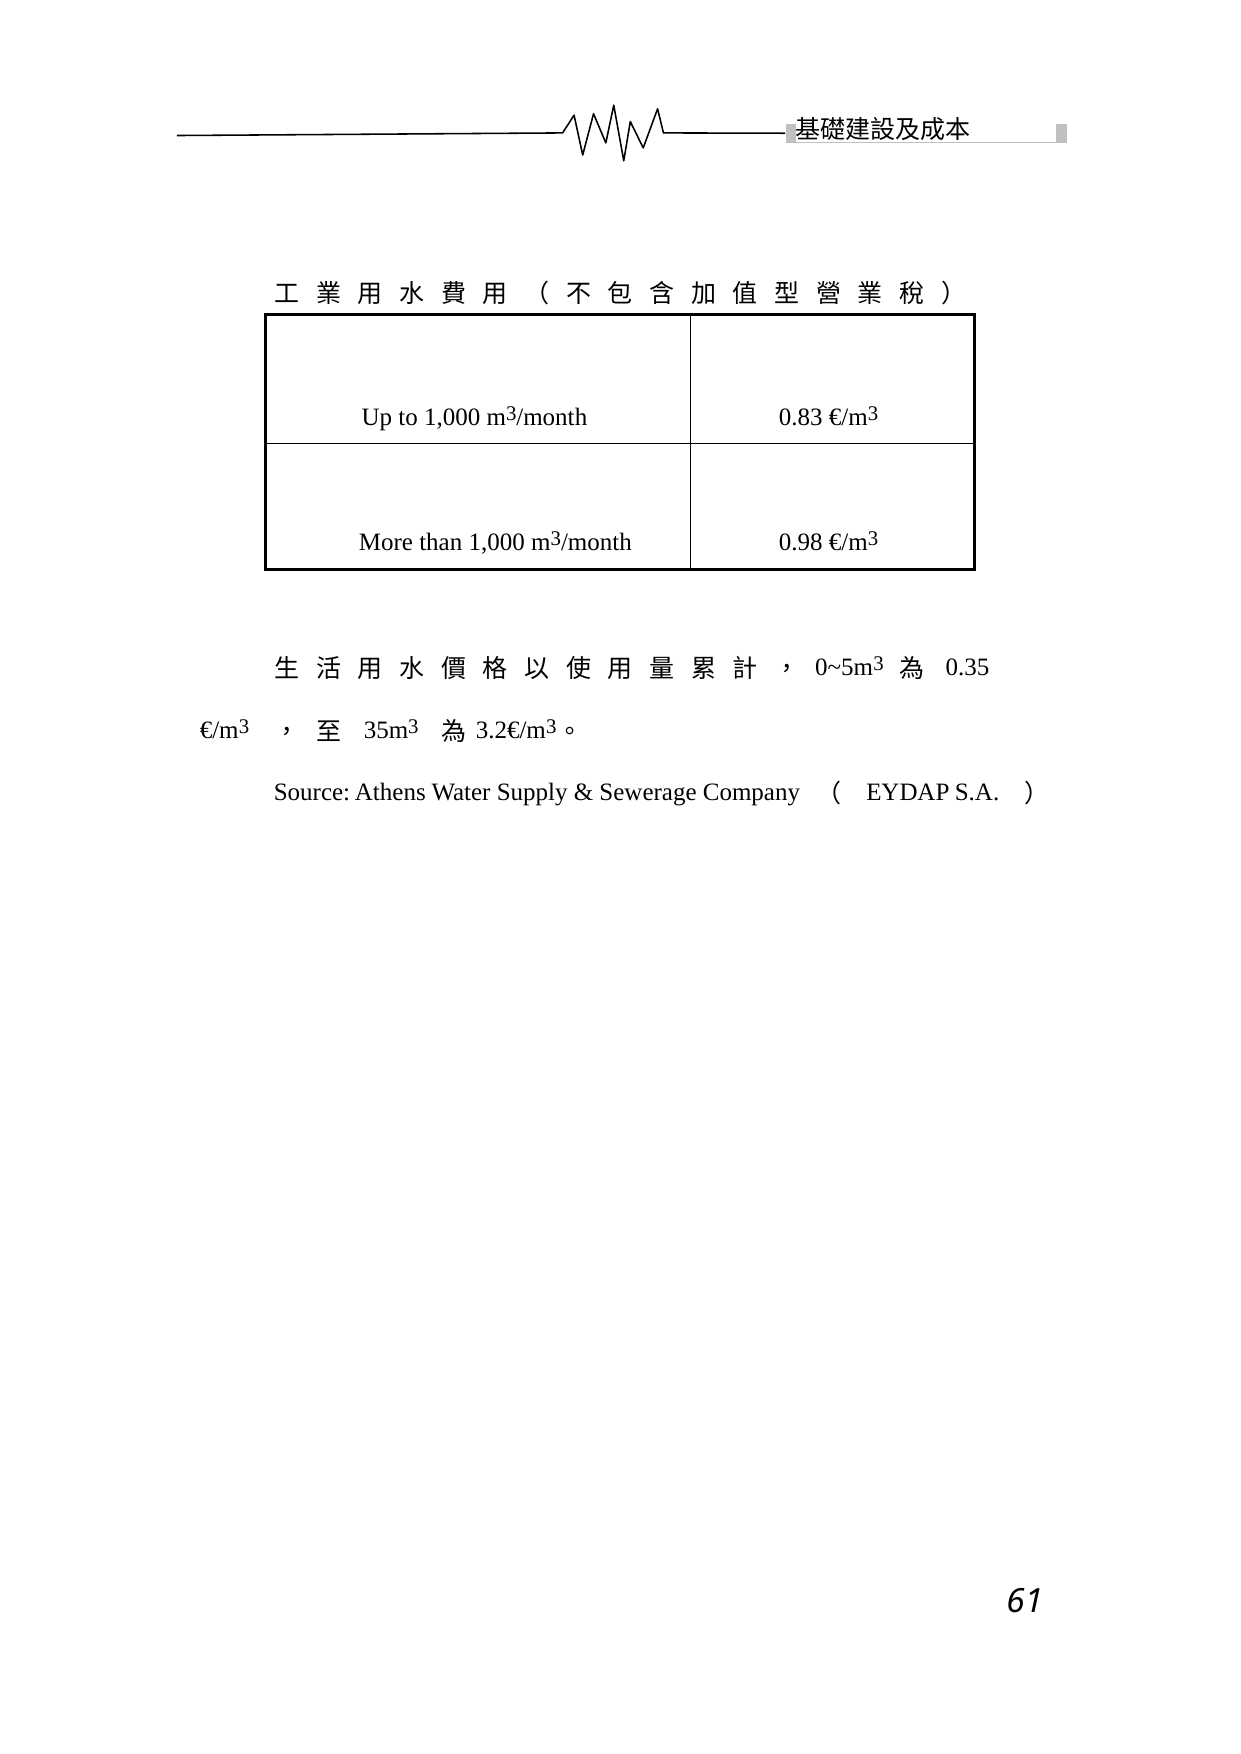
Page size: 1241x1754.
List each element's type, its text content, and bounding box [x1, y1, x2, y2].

text 工業用水費用（不包含加值型營業稅） [183, 250, 1058, 313]
table_header 0.83 €/m3 [691, 316, 973, 442]
table_cell More than 1,000 m3/month [267, 444, 690, 567]
table_header Up to 1,000 m3/month [267, 316, 690, 442]
text 生活用水價格以使用量累計，0~5m3為0.35 €/m3，至35m3為3.2€/m3。 [183, 625, 1058, 750]
table_cell 0.98 €/m3 [691, 444, 973, 567]
text Source: Athens Water Supply & Sewerage Company（EYDAP S.A.） [183, 750, 1058, 813]
